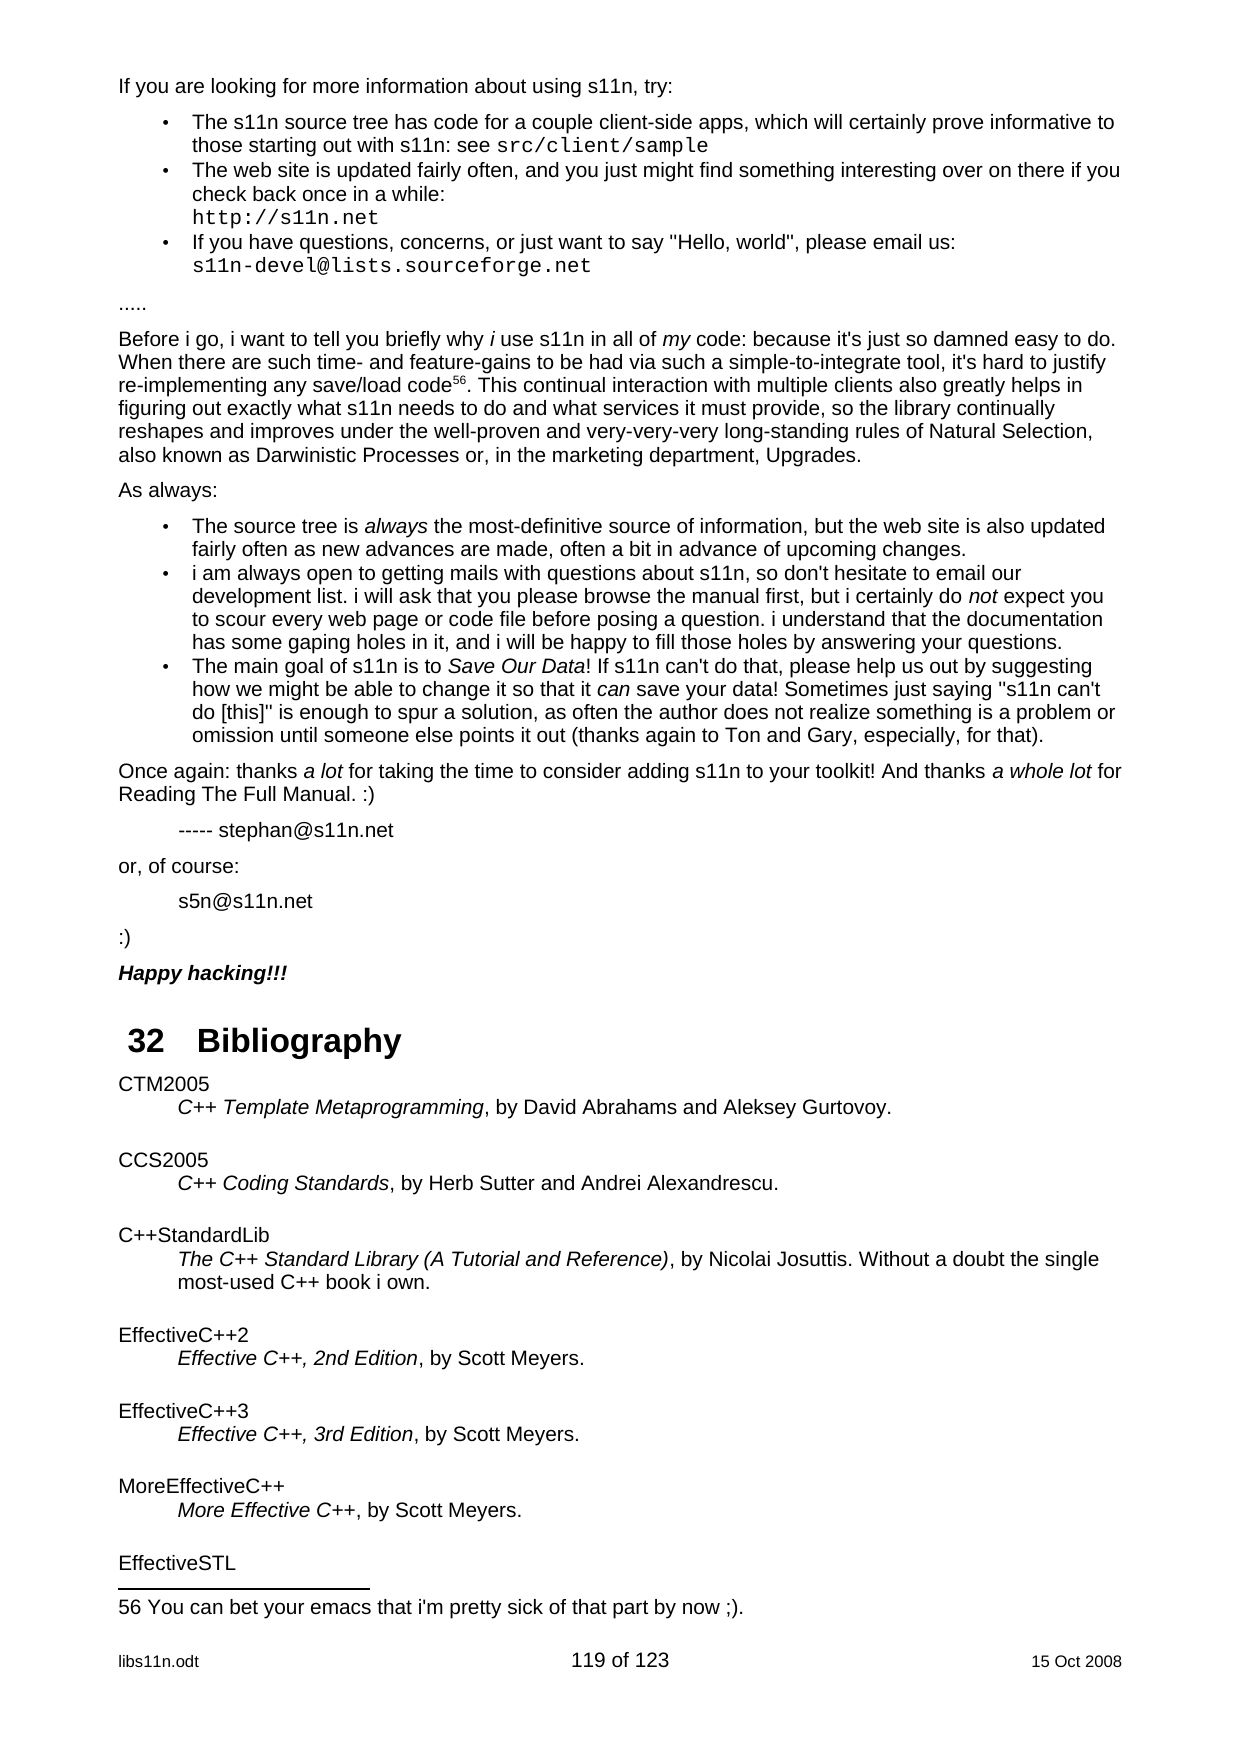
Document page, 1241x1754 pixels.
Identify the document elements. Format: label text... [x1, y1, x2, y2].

subtitle CCS2005 [118, 1148, 1122, 1171]
subtitle Bibliography [118, 1022, 1122, 1060]
list Effective C++, 2nd Edition, by Scott Meyers. [177, 1346, 1122, 1370]
list The main goal of s11n is to Save Our Data! If s11n can't do that, please help us out by suggesting how we might be able to change it so that it can save your data! Sometimes just saying ''s11n can't do [this]'' is enough to spur a solution, as often the author does not realize something is a problem or omission until someone else points it out (thanks again to Ton and Gary, especially, for that). [162, 654, 1122, 747]
text Before i go, i want to tell you briefly why i use s11n in all of my code: because it's just so damned easy to do. When there are such time- and feature-gains to be had via such a simple-to-integrate tool, it's hard to justify re-implementing any save/load code. This continual interaction with multiple clients also greatly helps in figuring out exactly what s11n needs to do and what services it must provide, so the library continually reshapes and improves under the well-proven and very-very-very long-standing rules of Natural Selection, also known as Darwinistic Processes or, in the marketing department, Upgrades. [118, 327, 1122, 467]
list The source tree is always the most-definitive source of information, but the web site is also updated fairly often as new advances are made, often a bit in advance of upcoming changes. [162, 515, 1122, 561]
text :) [118, 926, 1122, 949]
text Once again: thanks a lot for taking the time to consider adding s11n to your toolkit! And thanks a whole lot for Reading The Full Manual. :) [118, 759, 1122, 806]
list The C++ Standard Library (A Tutorial and Reference), by Nicolai Josuttis. Without a doubt the single most-used C++ book i own. [177, 1247, 1122, 1294]
subtitle MoreEffectiveC++ [118, 1475, 1122, 1498]
text ----- stephan@s11n.net [178, 818, 1062, 842]
text ..... [118, 291, 1122, 315]
text If you are looking for more information about using s11n, try: [118, 75, 1122, 98]
list More Effective C++, by Scott Meyers. [177, 1498, 1122, 1522]
text Happy hacking!!! [118, 961, 1122, 985]
subtitle EffectiveC++3 [118, 1399, 1122, 1422]
subtitle CTM2005 [118, 1072, 1122, 1095]
list The s11n source tree has code for a couple client-side apps, which will certainly prove informative to those starting out with s11n: see src/client/sample [162, 111, 1122, 159]
text As always: [118, 479, 1122, 502]
list The web site is updated fairly often, and you just might find something interesting over on there if you check back once in a while: http://s11n.net [162, 159, 1122, 231]
subtitle EffectiveSTL [118, 1551, 1122, 1574]
list Effective C++, 3rd Edition, by Scott Meyers. [177, 1422, 1122, 1446]
list If you have questions, concerns, or just want to say ''Hello, world'', please email us: s11n-devel@lists.sourceforge.net [162, 231, 1122, 279]
text or, of course: [118, 854, 1122, 877]
list C++ Template Metaprogramming, by David Abrahams and Aleksey Gurtovoy. [177, 1095, 1122, 1119]
list C++ Coding Standards, by Herb Sutter and Andrei Alexandrescu. [177, 1171, 1122, 1194]
list i am always open to getting mails with questions about s11n, so don't hesitate to email our development list. i will ask that you please browse the manual first, but i certainly do not expect you to scour every web page or code file before posing a question. i understand that the documentation has some gaping holes in it, and i will be happy to fill those holes by answering your questions. [162, 561, 1122, 654]
subtitle C++StandardLib [118, 1224, 1122, 1247]
subtitle EffectiveC++2 [118, 1323, 1122, 1346]
list You can bet your emacs that i'm pretty sick of that part by now ;). [118, 1595, 1122, 1618]
text s5n@s11n.net [178, 890, 1062, 913]
